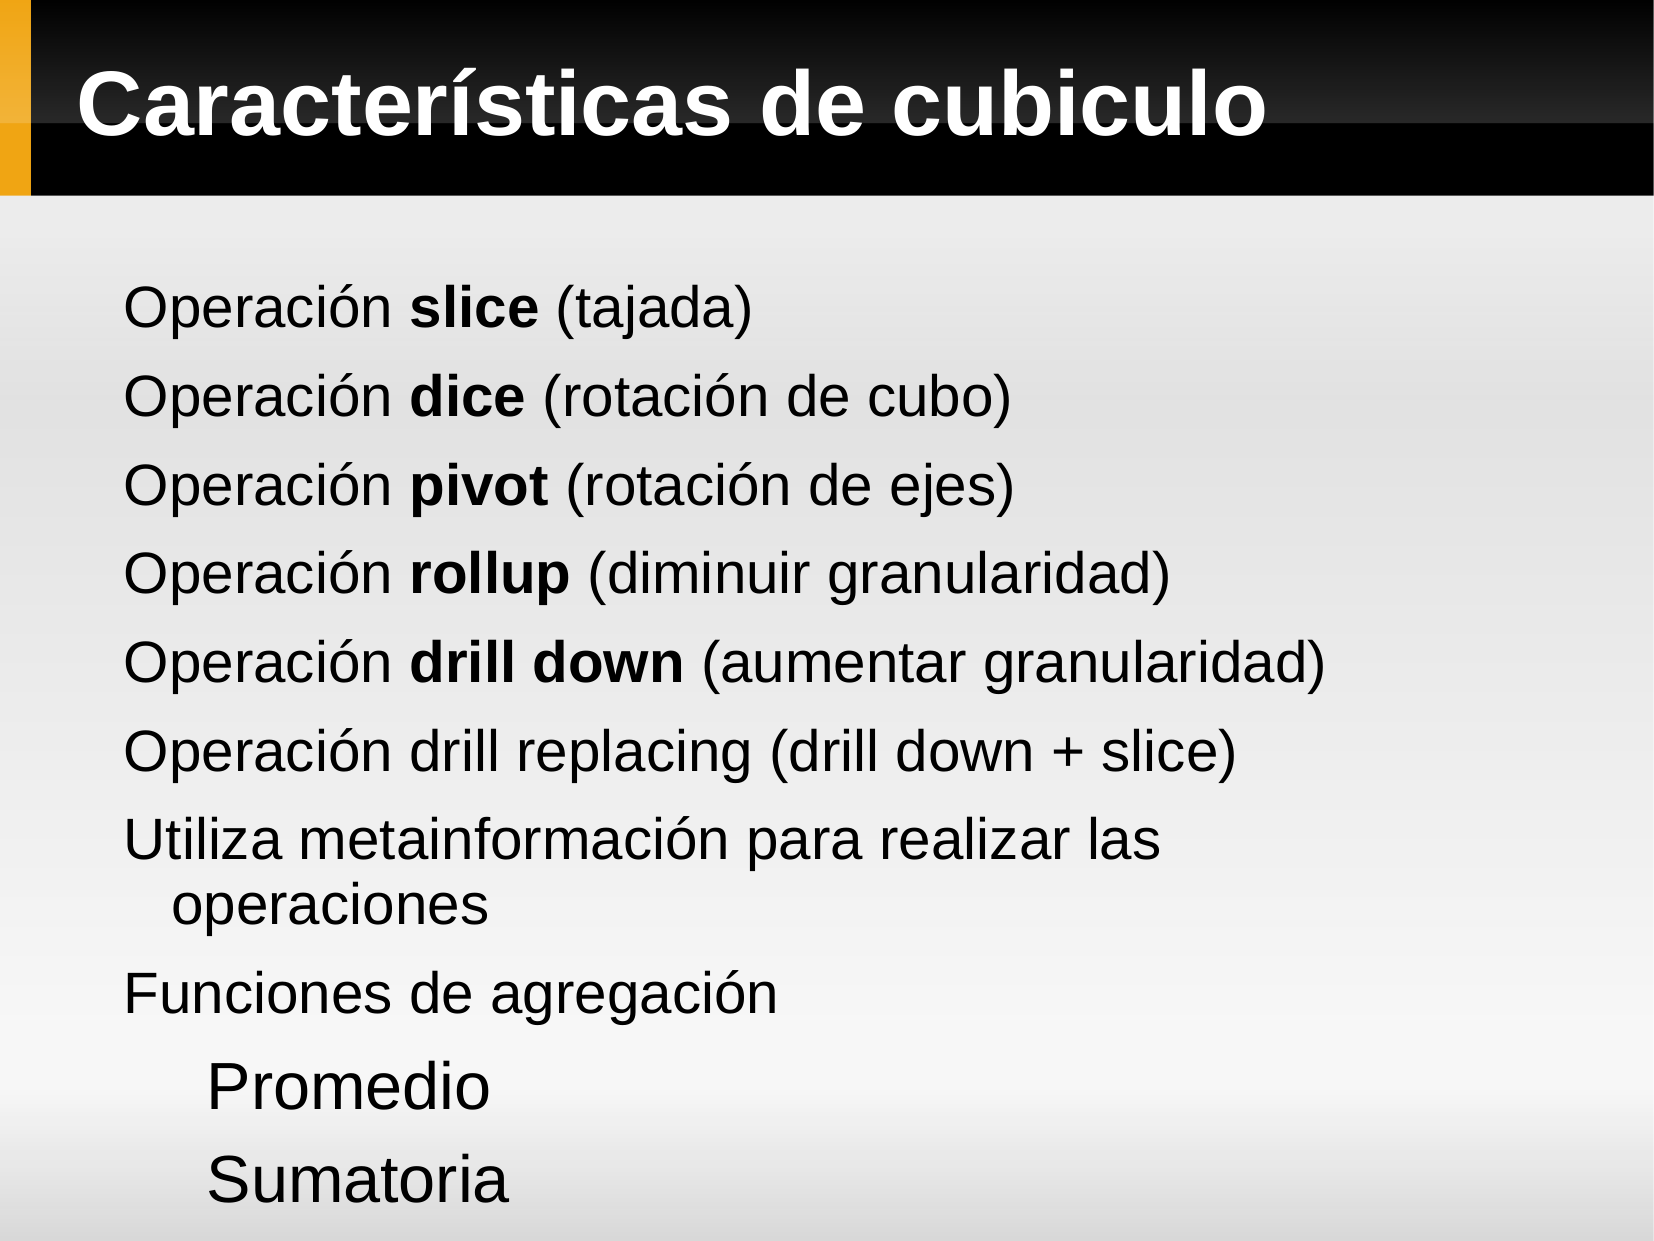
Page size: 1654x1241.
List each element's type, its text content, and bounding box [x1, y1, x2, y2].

picture [0, 0, 1654, 1241]
title Características de cubiculo [76, 0, 1565, 208]
list Operación slice (tajada) Operación dice (rotación de cubo) Operación pivot (rotación de ejes) Operación rollup (diminuir granularidad) Operación drill down (aumentar granularidad) Operación drill replacing (drill down + slice) Utiliza metainformación para realizar las operaciones Funciones de agregación Promedio Sumatoria [29, 275, 1447, 1217]
